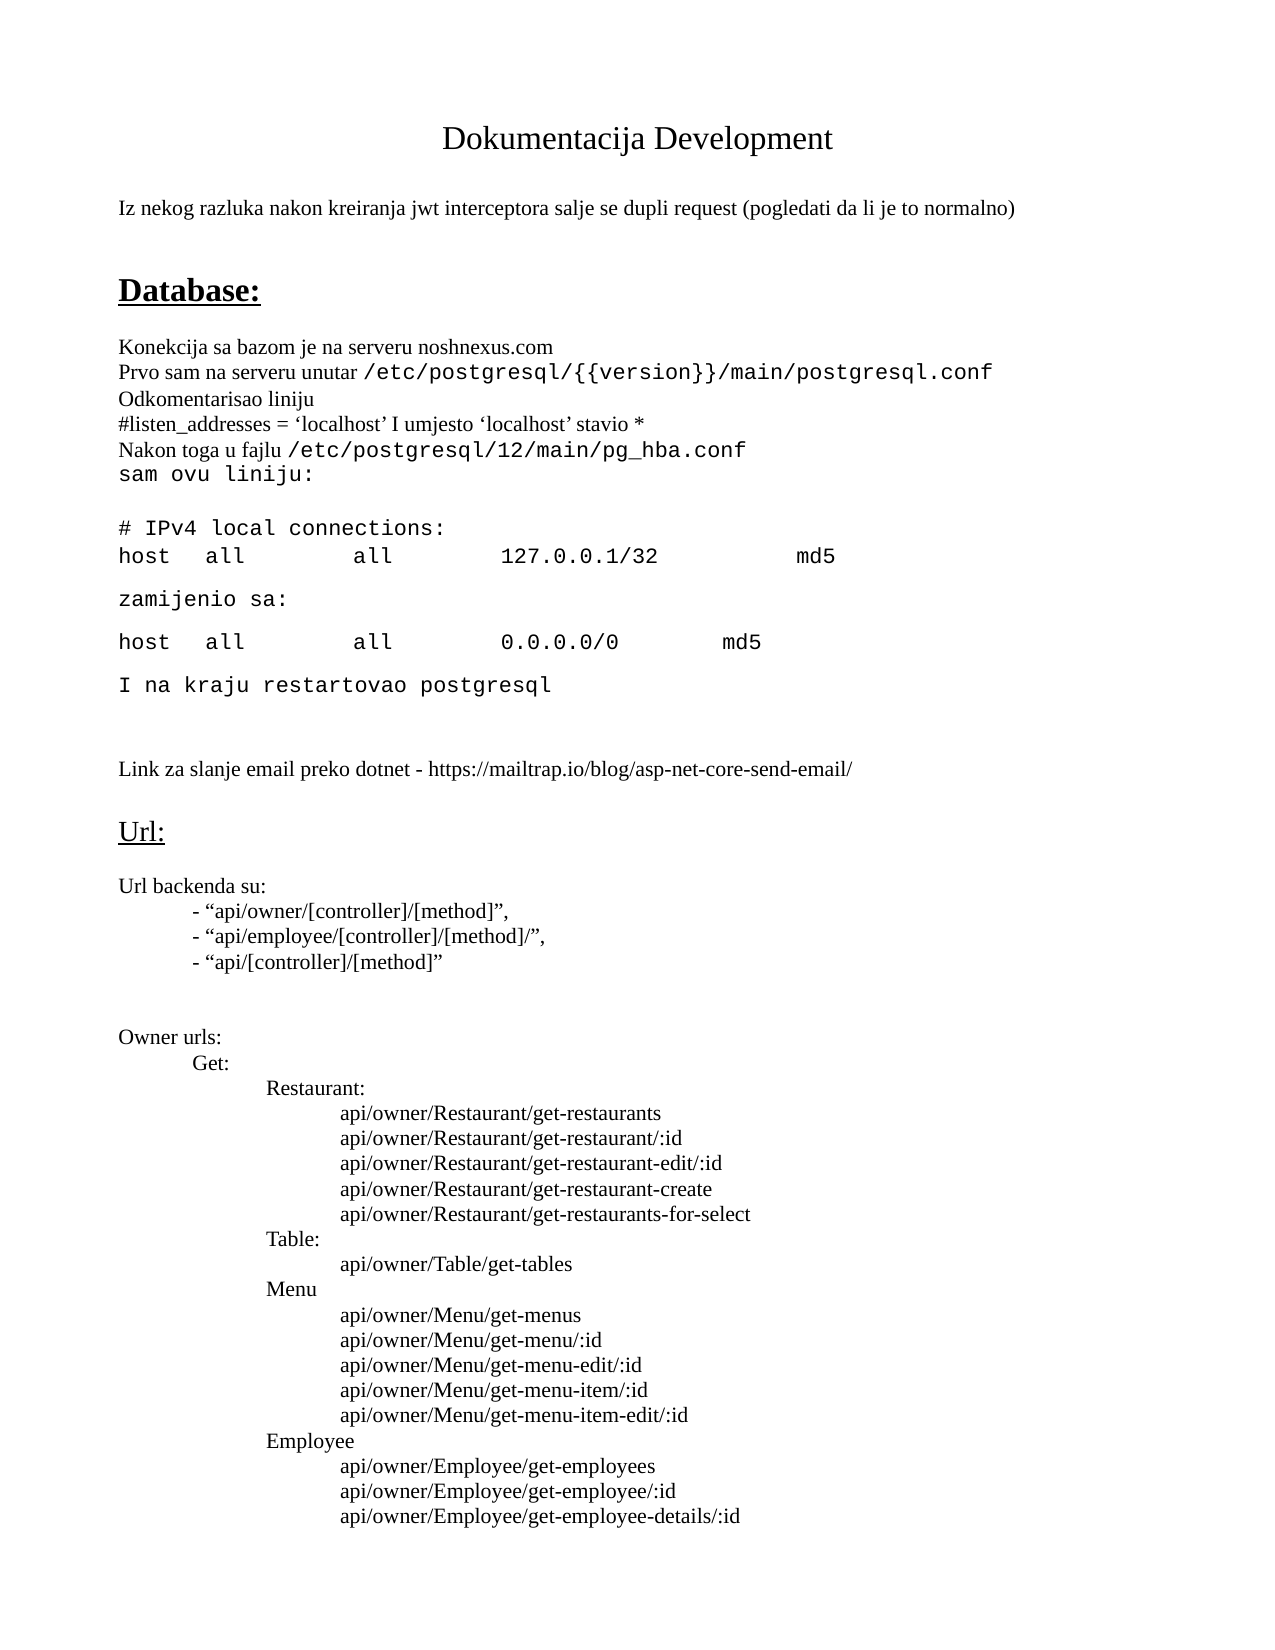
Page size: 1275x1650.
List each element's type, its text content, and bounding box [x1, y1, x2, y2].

text api/owner/Restaurant/get-restaurants [118, 1100, 1157, 1125]
text Restaurant: [118, 1075, 1157, 1100]
text Nakon toga u fajlu /etc/postgresql/12/main/pg_hba.conf [118, 437, 1157, 463]
text api/owner/Employee/get-employees [118, 1453, 1157, 1478]
text Url backenda su: - “api/owner/[controller]/[method]”, [118, 873, 1157, 923]
text api/owner/Employee/get-employee/:id [118, 1478, 1157, 1503]
text api/owner/Menu/get-menu-item/:id [118, 1377, 1157, 1402]
text api/owner/Restaurant/get-restaurant/:id [118, 1125, 1157, 1150]
text #listen_addresses = ‘localhost’ I umjesto ‘localhost’ stavio * [118, 411, 1157, 437]
text Menu [118, 1276, 1157, 1302]
text # IPv4 local connections: host all all 127.0.0.1/32 md5 [118, 517, 1157, 570]
text api/owner/Menu/get-menu/:id [118, 1327, 1157, 1352]
text Iz nekog razluka nakon kreiranja jwt interceptora salje se dupli request (pogledati da li je to normalno) [118, 195, 1157, 220]
text Url: [118, 814, 1157, 848]
text api/owner/Restaurant/get-restaurant-edit/:id [118, 1150, 1157, 1176]
text api/owner/Restaurant/get-restaurant-create [118, 1176, 1157, 1201]
text api/owner/Employee/get-employee-details/:id [118, 1503, 1157, 1528]
text api/owner/Menu/get-menu-item-edit/:id [118, 1402, 1157, 1428]
text Prvo sam na serveru unutar /etc/postgresql/{{version}}/main/postgresql.conf [118, 359, 1157, 386]
text sam ovu liniju: [118, 463, 1157, 488]
text Database: [118, 270, 1157, 309]
text Owner urls: [118, 1024, 1157, 1049]
text Odkomentarisao liniju [118, 386, 1157, 411]
text zamijenio sa: [118, 588, 1157, 613]
text host all all 0.0.0.0/0 md5 [118, 631, 1157, 656]
text Dokumentacija Development [118, 118, 1157, 156]
text - “api/[controller]/[method]” [118, 949, 1157, 974]
text - “api/employee/[controller]/[method]/”, [118, 923, 1157, 949]
text api/owner/Menu/get-menu-edit/:id [118, 1352, 1157, 1377]
text Employee [118, 1428, 1157, 1453]
text api/owner/Restaurant/get-restaurants-for-select [118, 1201, 1157, 1226]
text I na kraju restartovao postgresql [118, 674, 1157, 699]
text Link za slanje email preko dotnet - https://mailtrap.io/blog/asp-net-core-send-email/ [118, 756, 1157, 781]
text api/owner/Table/get-tables [118, 1251, 1157, 1276]
text Table: [118, 1226, 1157, 1251]
text Konekcija sa bazom je na serveru noshnexus.com [118, 334, 1157, 359]
text api/owner/Menu/get-menus [118, 1302, 1157, 1327]
text Get: [118, 1049, 1157, 1075]
